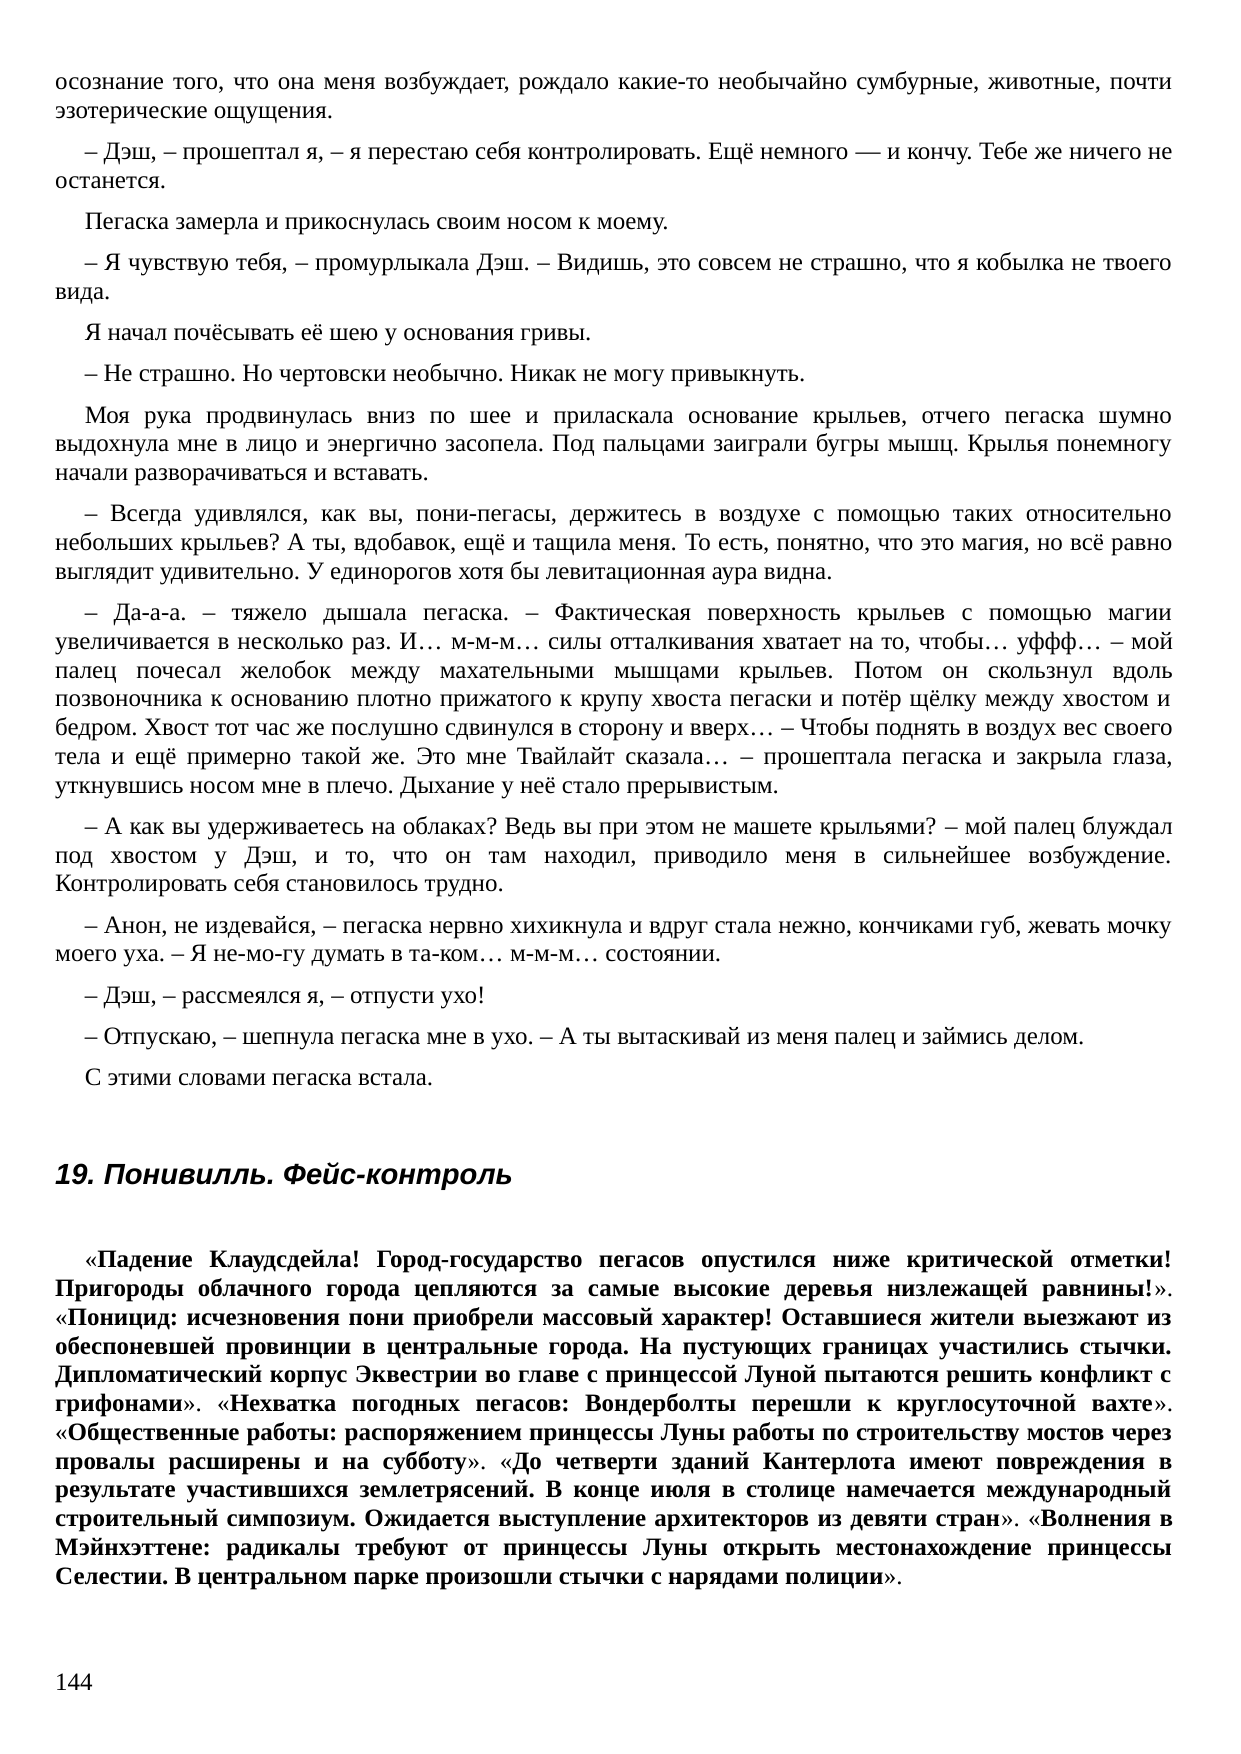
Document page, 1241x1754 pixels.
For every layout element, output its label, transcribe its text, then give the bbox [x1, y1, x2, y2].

text – Отпускаю, – шепнула пегаска мне в ухо. – А ты вытаскивай из меня палец и займись делом. [55, 1021, 1173, 1050]
text – А как вы удерживаетесь на облаках? Ведь вы при этом не машете крыльями? – мой палец блуждал под хвостом у Дэш, и то, что он там находил, приводило меня в сильнейшее возбуждение. Контролировать себя становилось трудно. [55, 811, 1173, 897]
text – Я чувствую тебя, – промурлыкала Дэш. – Видишь, это совсем не страшно, что я кобылка не твоего вида. [55, 247, 1173, 305]
text Я начал почёсывать её шею у основания гривы. [55, 317, 1173, 346]
text С этими словами пегаска встала. [55, 1062, 1173, 1091]
text – Да-а-а. – тяжело дышала пегаска. – Фактическая поверхность крыльев с помощью магии увеличивается в несколько раз. И… м-м-м… силы отталкивания хватает на то, чтобы… уффф… – мой палец почесал желобок между махательными мышцами крыльев. Потом он скользнул вдоль позвоночника к основанию плотно прижатого к крупу хвоста пегаски и потёр щёлку между хвостом и бедром. Хвост тот час же послушно сдвинулся в сторону и вверх… – Чтобы поднять в воздух вес своего тела и ещё примерно такой же. Это мне Твайлайт сказала… – прошептала пегаска и закрыла глаза, уткнувшись носом мне в плечо. Дыхание у неё стало прерывистым. [55, 597, 1173, 798]
text Моя рука продвинулась вниз по шее и приласкала основание крыльев, отчего пегаска шумно выдохнула мне в лицо и энергично засопела. Под пальцами заиграли бугры мышц. Крылья понемногу начали разворачиваться и вставать. [55, 400, 1173, 486]
text – Дэш, – рассмеялся я, – отпусти ухо! [55, 980, 1173, 1008]
text Пегаска замерла и прикоснулась своим носом к моему. [55, 206, 1173, 235]
text «Падение Клаудсдейла! Город-государство пегасов опустился ниже критической отметки! Пригороды облачного города цепляются за самые высокие деревья низлежащей равнины!». «Поницид: исчезновения пони приобрели массовый характер! Оставшиеся жители выезжают из обеспоневшей провинции в центральные города. На пустующих границах участились стычки. Дипломатический корпус Эквестрии во главе с принцессой Луной пытаются решить конфликт с грифонами». «Нехватка погодных пегасов: Вондерболты перешли к круглосуточной вахте». «Общественные работы: распоряжением принцессы Луны работы по строительству мостов через провалы расширены и на субботу». «До четверти зданий Кантерлота имеют повреждения в результате участившихся землетрясений. В конце июля в столице намечается международный строительный симпозиум. Ожидается выступление архитекторов из девяти стран». «Волнения в Мэйнхэттене: радикалы требуют от принцессы Луны открыть местонахождение принцессы Селестии. В центральном парке произошли стычки с нарядами полиции». [55, 1244, 1173, 1589]
text – Анон, не издевайся, – пегаска нервно хихикнула и вдруг стала нежно, кончиками губ, жевать мочку моего уха. – Я не-мо-гу думать в та-ком… м-м-м… состоянии. [55, 910, 1173, 967]
text – Не страшно. Но чертовски необычно. Никак не могу привыкнуть. [55, 358, 1173, 387]
subtitle 19. Понивилль. Фейс-контроль [55, 1157, 1173, 1191]
text – Дэш, – прошептал я, – я перестаю себя контролировать. Ещё немного — и кончу. Тебе же ничего не останется. [55, 136, 1173, 193]
text – Всегда удивлялся, как вы, пони-пегасы, держитесь в воздухе с помощью таких относительно небольших крыльев? А ты, вдобавок, ещё и тащила меня. То есть, понятно, что это магия, но всё равно выглядит удивительно. У единорогов хотя бы левитационная аура видна. [55, 498, 1173, 585]
text осознание того, что она меня возбуждает, рождало какие-то необычайно сумбурные, животные, почти эзотерические ощущения. [55, 66, 1173, 123]
